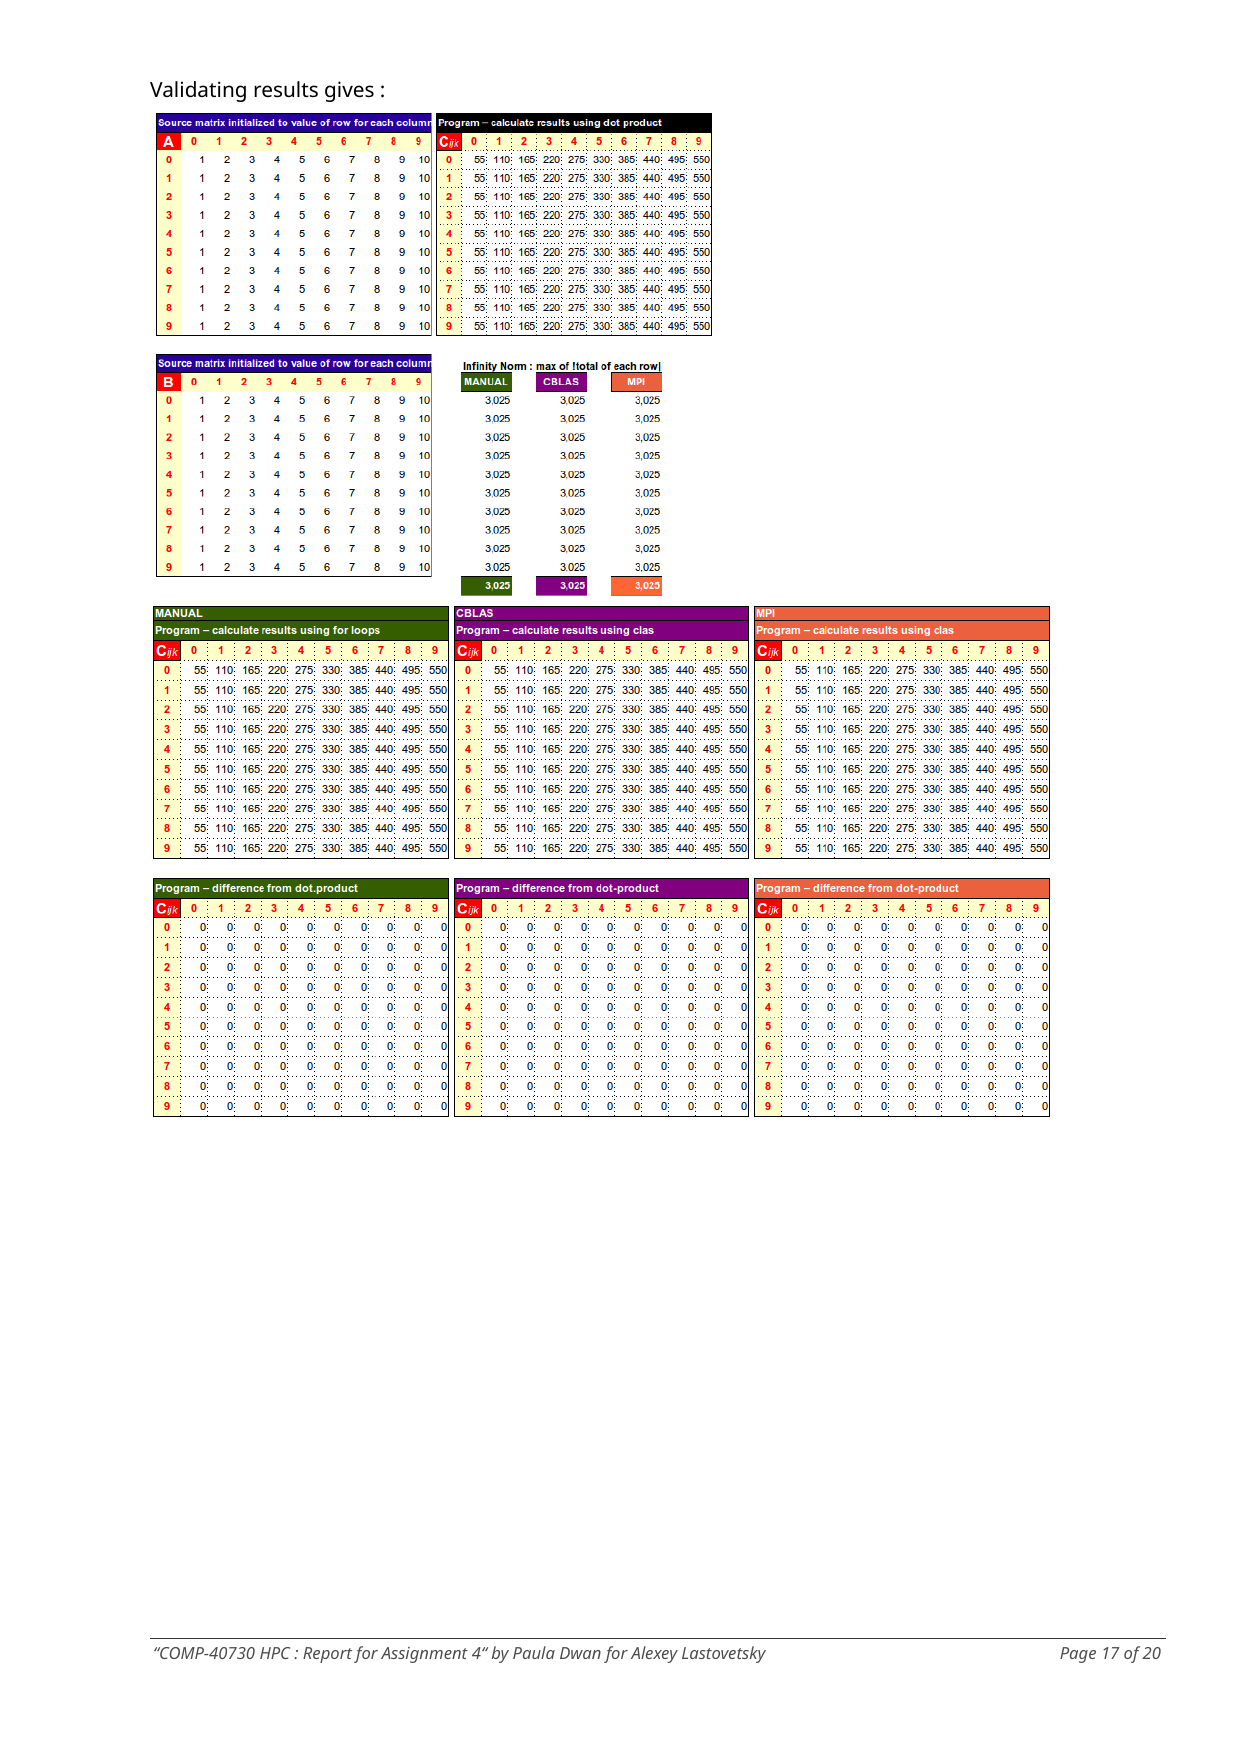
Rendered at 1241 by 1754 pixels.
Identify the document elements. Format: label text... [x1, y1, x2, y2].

picture [150, 602, 1050, 1122]
text Validating results gives : [150, 75, 1166, 103]
picture [150, 111, 713, 596]
